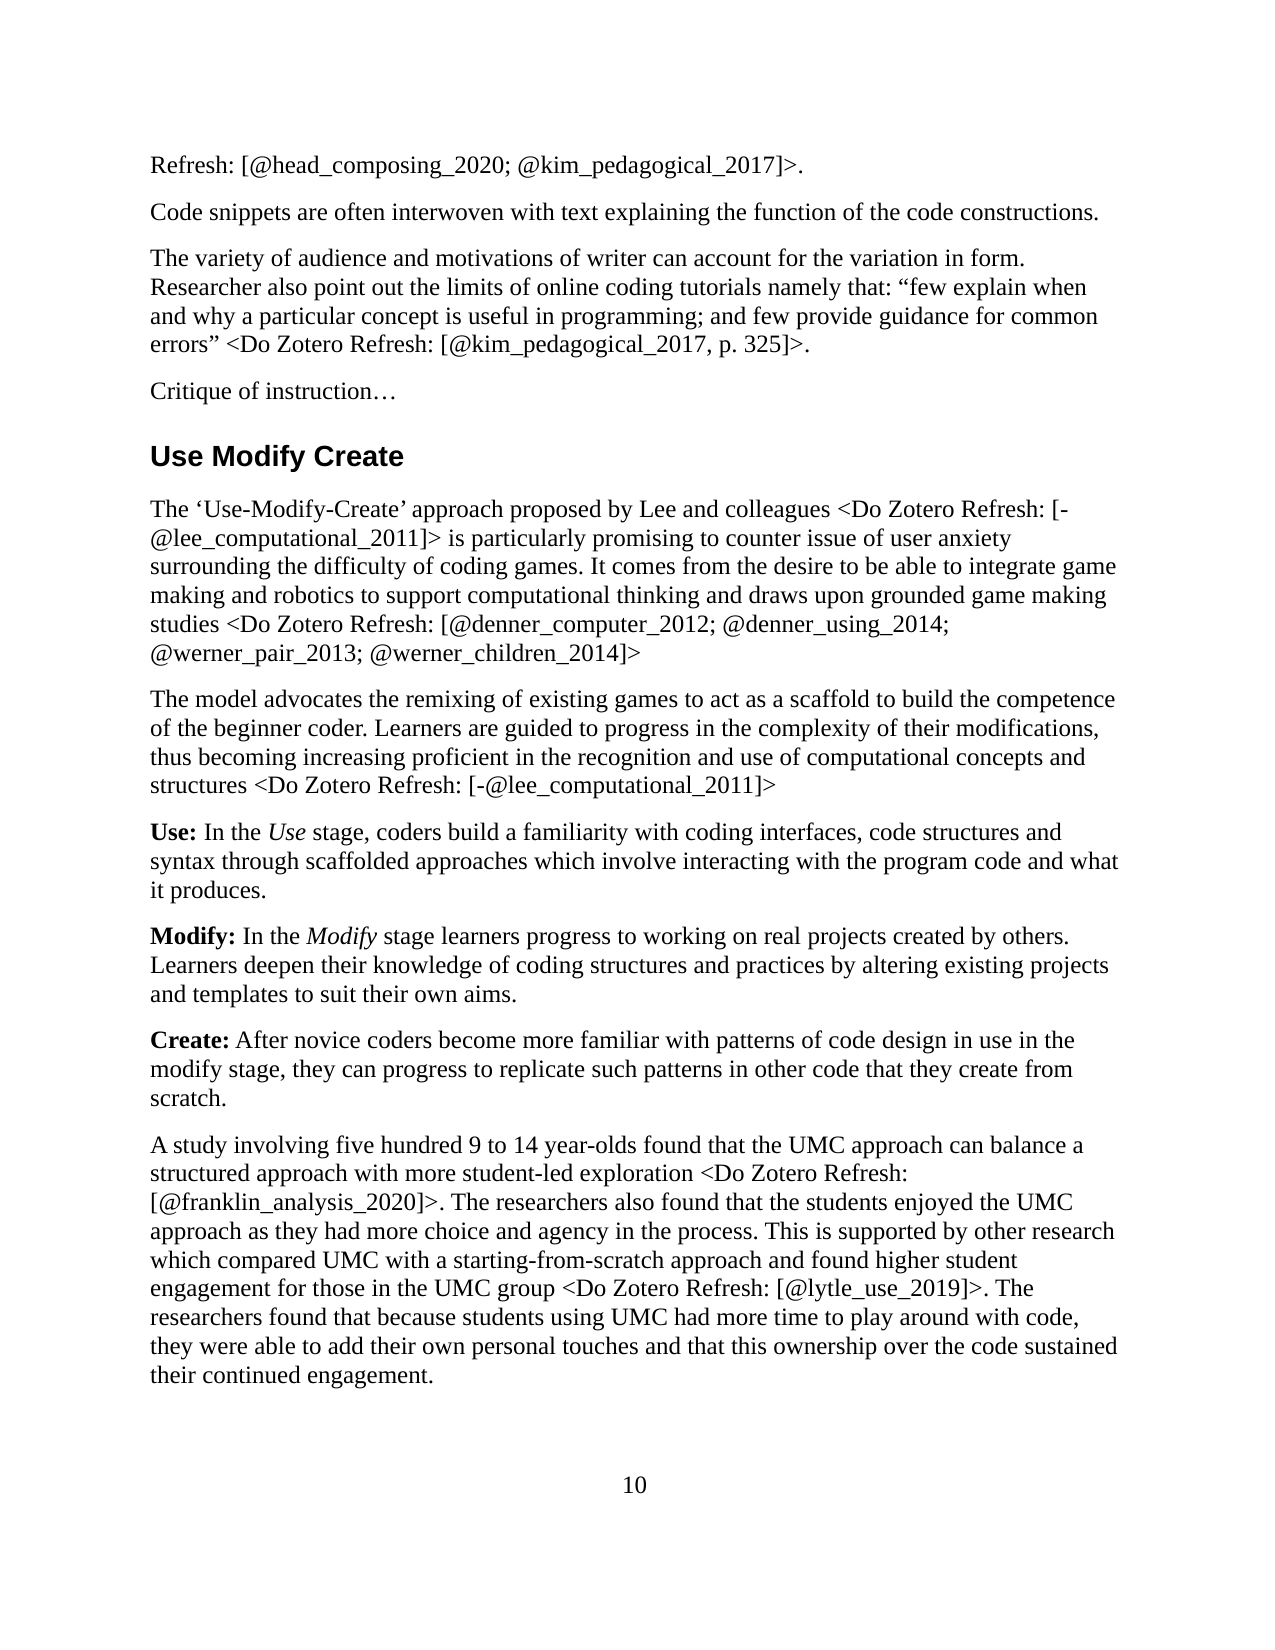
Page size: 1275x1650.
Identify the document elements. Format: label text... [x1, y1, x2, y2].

subtitle Use Modify Create [150, 439, 1125, 472]
text The ‘Use-Modify-Create’ approach proposed by Lee and colleagues <Do Zotero Refresh: [-@lee_computational_2011]> is particularly promising to counter issue of user anxiety surrounding the difficulty of coding games. It comes from the desire to be able to integrate game making and robotics to support computational thinking and draws upon grounded game making studies <Do Zotero Refresh: [@denner_computer_2012; @denner_using_2014; @werner_pair_2013; @werner_children_2014]> [150, 494, 1125, 666]
text A study involving five hundred 9 to 14 year-olds found that the UMC approach can balance a structured approach with more student-led exploration <Do Zotero Refresh: [@franklin_analysis_2020]>. The researchers also found that the students enjoyed the UMC approach as they had more choice and agency in the process. This is supported by other research which compared UMC with a starting-from-scratch approach and found higher student engagement for those in the UMC group <Do Zotero Refresh: [@lytle_use_2019]>. The researchers found that because students using UMC had more time to play around with code, they were able to add their own personal touches and that this ownership over the code sustained their continued engagement. [150, 1130, 1125, 1388]
text Create: After novice coders become more familiar with patterns of code design in use in the modify stage, they can progress to replicate such patterns in other code that they create from scratch. [150, 1026, 1125, 1112]
text Code snippets are often interwoven with text explaining the function of the code constructions. [150, 197, 1125, 225]
text Refresh: [@head_composing_2020; @kim_pedagogical_2017]>. [150, 150, 1125, 179]
text The variety of audience and motivations of writer can account for the variation in form. Researcher also point out the limits of online coding tutorials namely that: “few explain when and why a particular concept is useful in programming; and few provide guidance for common errors” <Do Zotero Refresh: [@kim_pedagogical_2017, p. 325]>. [150, 243, 1125, 358]
text Critique of instruction… [150, 376, 1125, 405]
text The model advocates the remixing of existing games to act as a scaffold to build the competence of the beginner coder. Learners are guided to progress in the complexity of their modifications, thus becoming increasing proficient in the recognition and use of computational concepts and structures <Do Zotero Refresh: [-@lee_computational_2011]> [150, 684, 1125, 799]
text Use: In the Use stage, coders build a familiarity with coding interfaces, code structures and syntax through scaffolded approaches which involve interacting with the program code and what it produces. [150, 817, 1125, 903]
text Modify: In the Modify stage learners progress to working on real projects created by others. Learners deepen their knowledge of coding structures and practices by altering existing projects and templates to suit their own aims. [150, 921, 1125, 1008]
